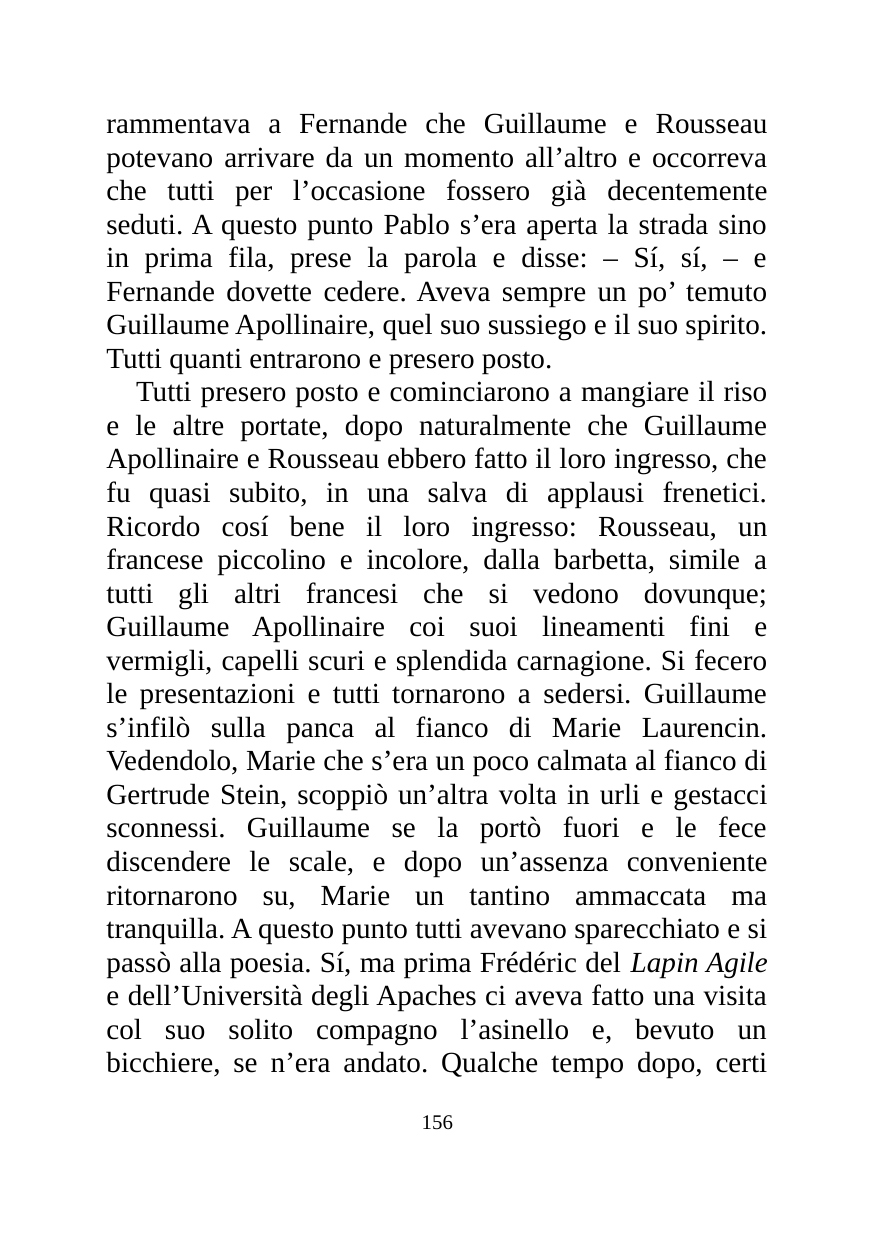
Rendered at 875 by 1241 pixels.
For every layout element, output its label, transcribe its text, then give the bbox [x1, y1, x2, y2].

text Tutti presero posto e cominciarono a mangiare il riso e le altre portate, dopo naturalmente che Guillaume Apollinaire e Rousseau ebbero fatto il loro ingresso, che fu quasi subito, in una salva di applausi frenetici. Ricordo cosí bene il loro ingresso: Rousseau, un francese piccolino e incolore, dalla barbetta, simile a tutti gli altri francesi che si vedono dovunque; Guillaume Apollinaire coi suoi lineamenti fini e vermigli, capelli scuri e splendida carnagione. Si fecero le presentazioni e tutti tornarono a sedersi. Guillaume s’infilò sulla panca al fianco di Marie Laurencin. Vedendolo, Marie che s’era un poco calmata al fianco di Gertrude Stein, scoppiò un’altra volta in urli e gestacci sconnessi. Guillaume se la portò fuori e le fece discendere le scale, e dopo un’assenza conveniente ritornarono su, Marie un tantino ammaccata ma tranquilla. A questo punto tutti avevano sparecchiato e si passò alla poesia. Sí, ma prima Frédéric del Lapin Agile e dell’Università degli Apaches ci aveva fatto una visita col suo solito compagno l’asinello e, bevuto un bicchiere, se n’era andato. Qualche tempo dopo, certi [106, 374, 768, 1079]
text rammentava a Fernande che Guillaume e Rousseau potevano arrivare da un momento all’altro e occorreva che tutti per l’occasione fossero già decentemente seduti. A questo punto Pablo s’era aperta la strada sino in prima fila, prese la parola e disse: – Sí, sí, – e Fernande dovette cedere. Aveva sempre un po’ temuto Guillaume Apollinaire, quel suo sussiego e il suo spirito. Tutti quanti entrarono e presero posto. [106, 106, 768, 374]
